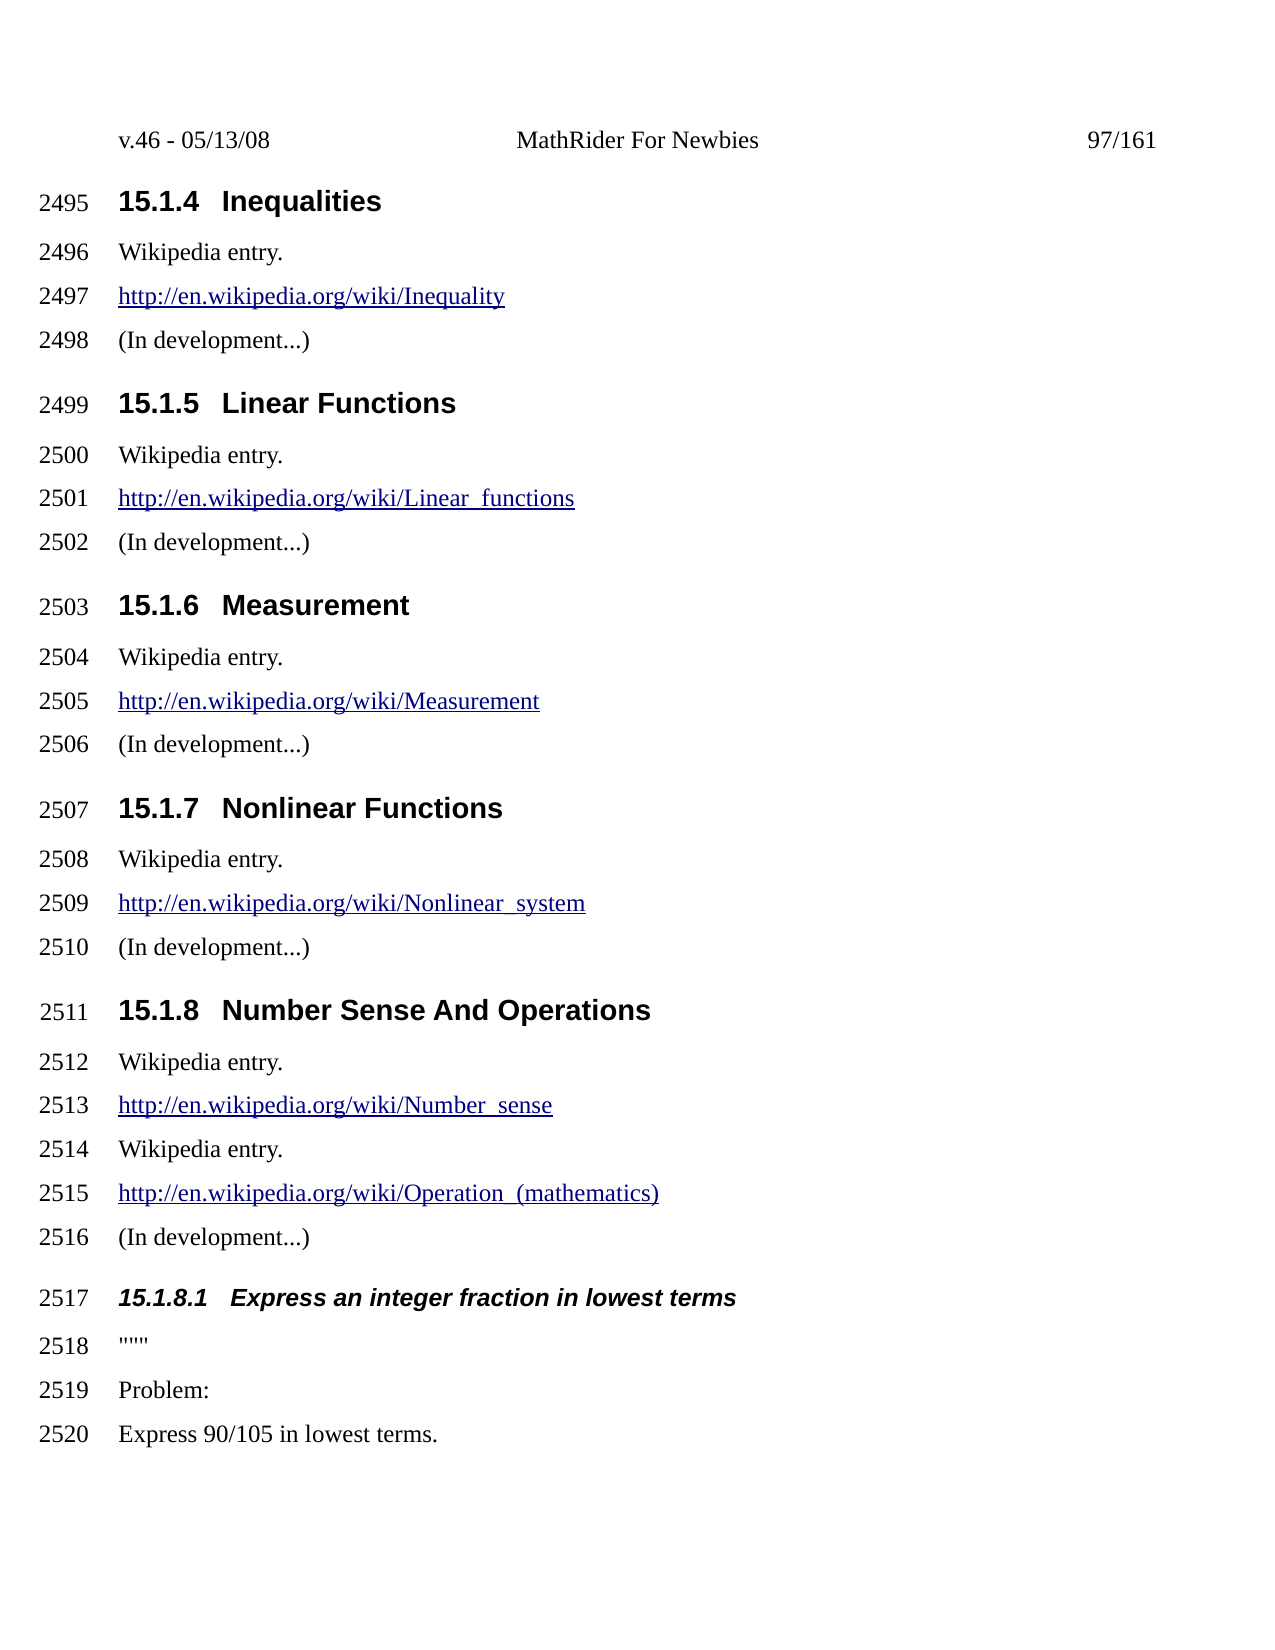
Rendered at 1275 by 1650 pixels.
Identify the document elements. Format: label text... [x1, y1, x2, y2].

text Wikipedia entry. [118, 1047, 1157, 1075]
subtitle Nonlinear Functions [118, 791, 1157, 824]
subtitle Number Sense And Operations [118, 993, 1157, 1027]
text Wikipedia entry. [118, 844, 1157, 873]
subtitle Express an integer fraction in lowest terms [118, 1283, 1157, 1311]
text Wikipedia entry. [118, 642, 1157, 671]
text Wikipedia entry. [118, 440, 1157, 468]
subtitle Inequalities [118, 184, 1157, 217]
text Problem: [118, 1375, 1157, 1404]
text http://en.wikipedia.org/wiki/Nonlinear_system [118, 888, 1157, 917]
text http://en.wikipedia.org/wiki/Number_sense [118, 1090, 1157, 1119]
text Express 90/105 in lowest terms. [118, 1419, 1157, 1448]
text (In development...) [118, 527, 1157, 556]
text http://en.wikipedia.org/wiki/Linear_functions [118, 483, 1157, 512]
text http://en.wikipedia.org/wiki/Inequality [118, 281, 1157, 310]
text http://en.wikipedia.org/wiki/Operation_(mathematics) [118, 1178, 1157, 1207]
text """ [118, 1331, 1157, 1360]
text (In development...) [118, 1222, 1157, 1250]
text Wikipedia entry. [118, 1134, 1157, 1163]
text (In development...) [118, 325, 1157, 354]
text http://en.wikipedia.org/wiki/Measurement [118, 686, 1157, 714]
subtitle Linear Functions [118, 386, 1157, 420]
text (In development...) [118, 932, 1157, 961]
text Wikipedia entry. [118, 237, 1157, 266]
text (In development...) [118, 729, 1157, 758]
subtitle Measurement [118, 588, 1157, 622]
